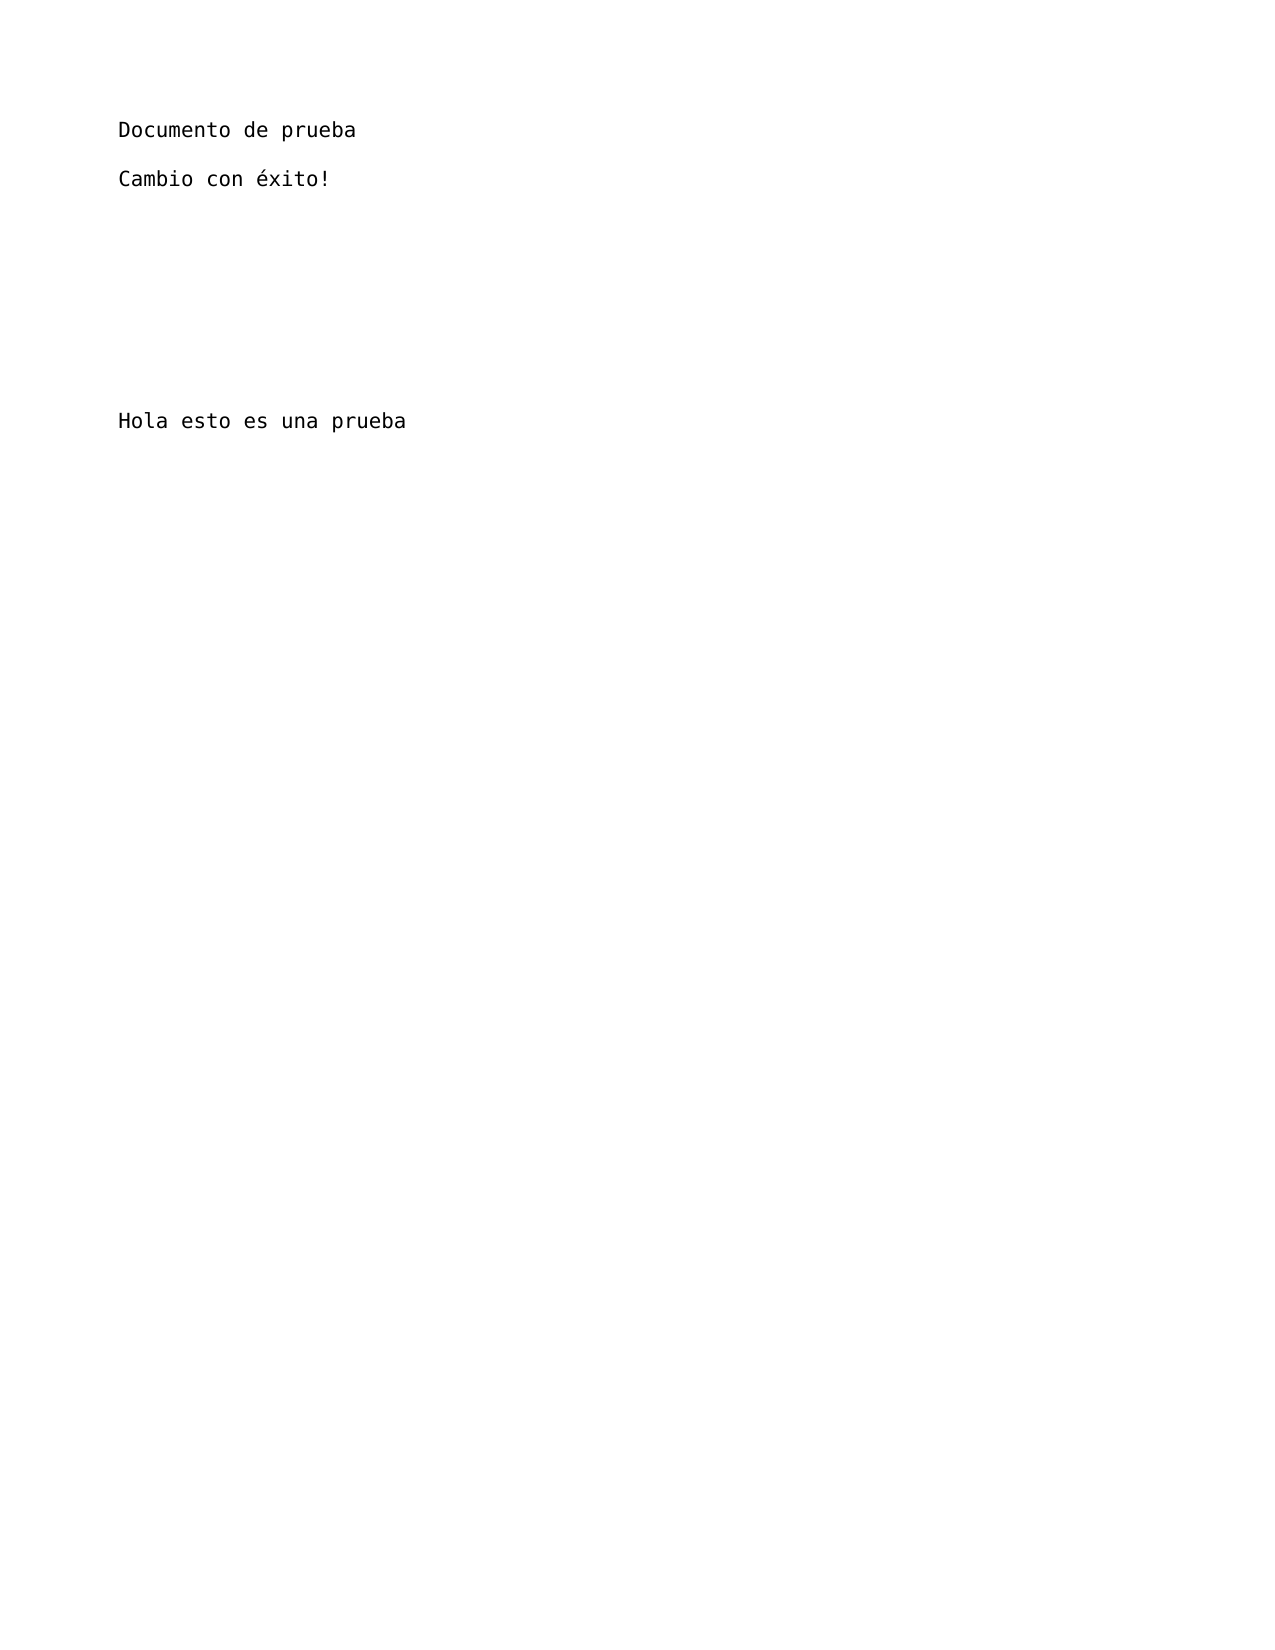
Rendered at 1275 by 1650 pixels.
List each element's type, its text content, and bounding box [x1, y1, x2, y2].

text Cambio con éxito! [118, 167, 1157, 191]
text Hola esto es una prueba [118, 409, 1157, 434]
text Documento de prueba [118, 118, 1157, 142]
